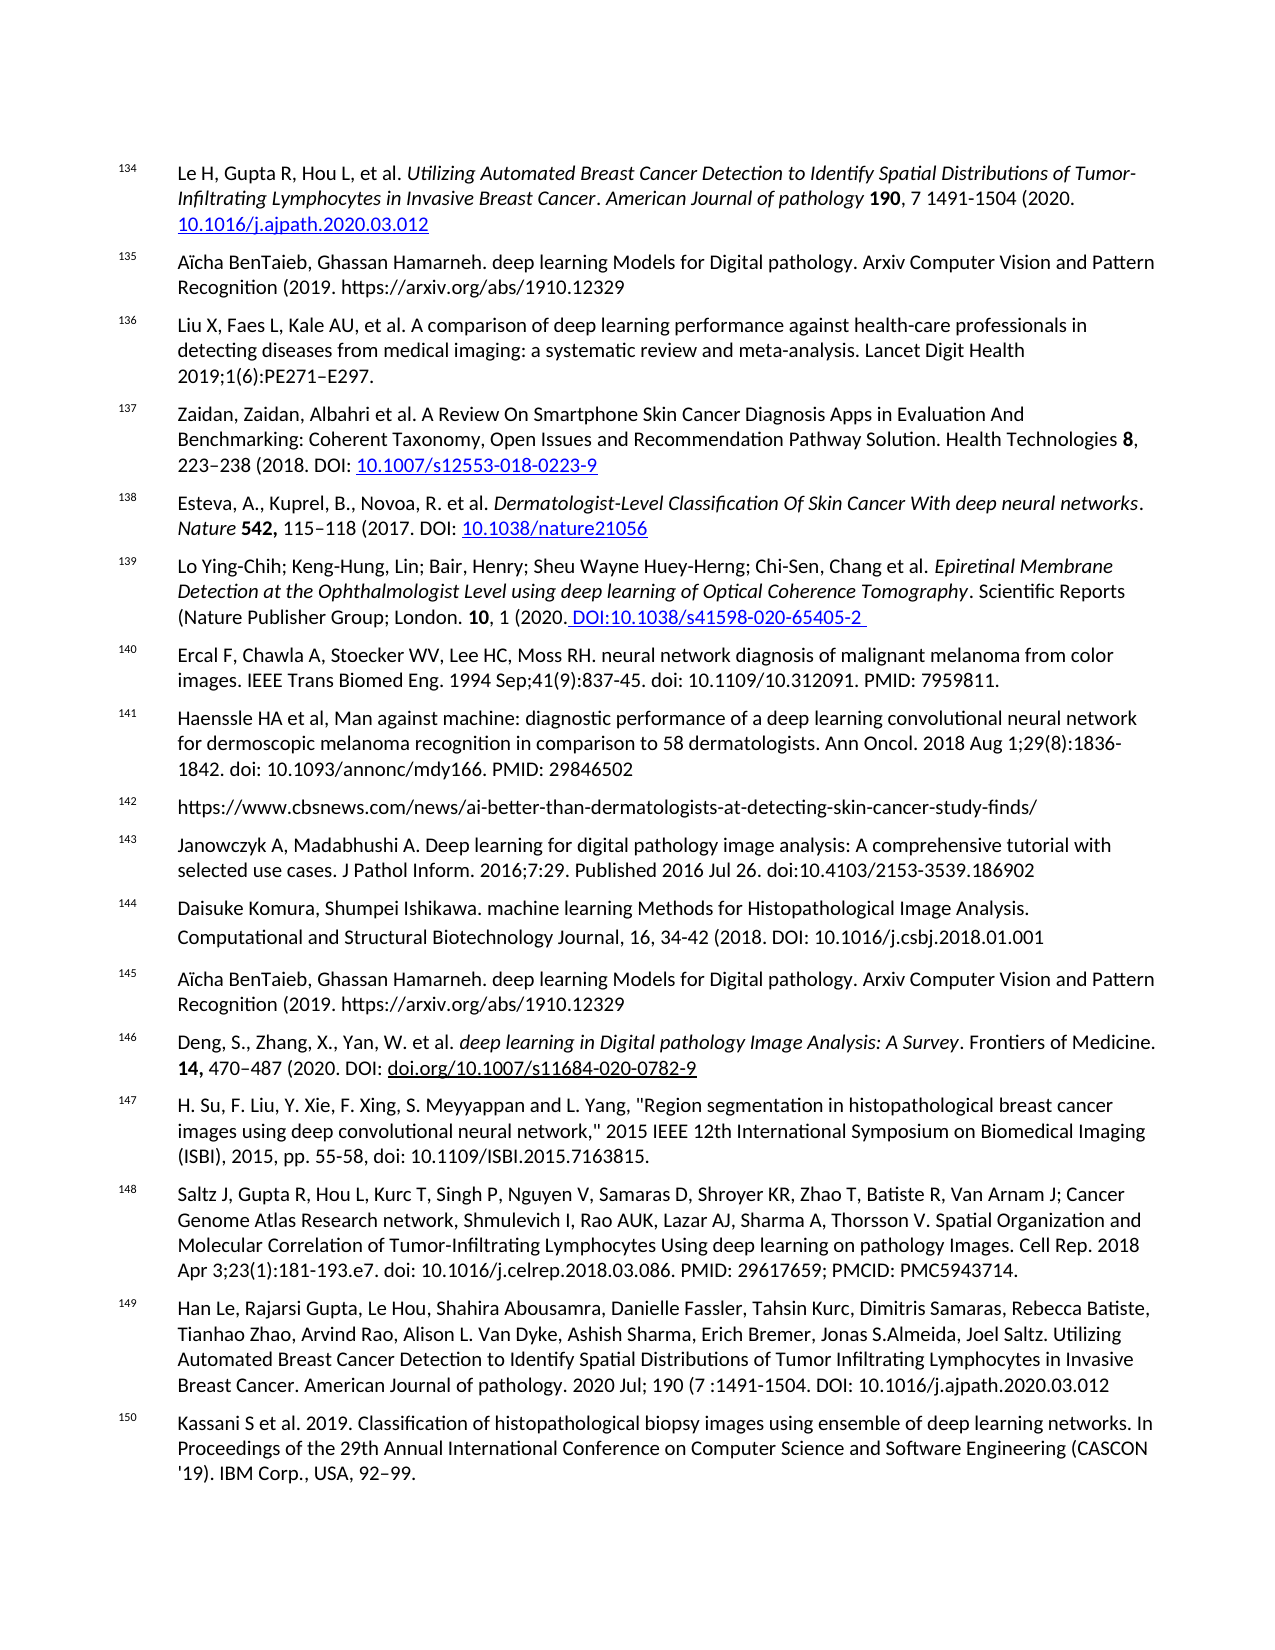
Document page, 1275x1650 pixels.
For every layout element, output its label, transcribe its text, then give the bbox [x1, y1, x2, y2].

text Saltz J, Gupta R, Hou L, Kurc T, Singh P, Nguyen V, Samaras D, Shroyer KR, Zhao T, Batiste R, Van Arnam J; Cancer Genome Atlas Research network, Shmulevich I, Rao AUK, Lazar AJ, Sharma A, Thorsson V. Spatial Organization and Molecular Correlation of Tumor-Infiltrating Lymphocytes Using deep learning on pathology Images. Cell Rep. 2018 Apr 3;23(1):181-193.e7. doi: 10.1016/j.celrep.2018.03.086. PMID: 29617659; PMCID: PMC5943714. [118, 1181, 1157, 1283]
text https://www.cbsnews.com/news/ai-better-than-dermatologists-at-detecting-skin-cancer-study-finds/ [118, 794, 1157, 819]
text Ercal F, Chawla A, Stoecker WV, Lee HC, Moss RH. neural network diagnosis of malignant melanoma from color images. IEEE Trans Biomed Eng. 1994 Sep;41(9):837-45. doi: 10.1109/10.312091. PMID: 7959811. [118, 642, 1157, 693]
text Zaidan, Zaidan, Albahri et al. A Review On Smartphone Skin Cancer Diagnosis Apps in Evaluation And Benchmarking: Coherent Taxonomy, Open Issues and Recommendation Pathway Solution. Health Technologies 8, 223–238 (2018. DOI: 10.1007/s12553-018-0223-9 [118, 401, 1157, 477]
text Han Le, Rajarsi Gupta, Le Hou, Shahira Abousamra, Danielle Fassler, Tahsin Kurc, Dimitris Samaras, Rebecca Batiste, Tianhao Zhao, Arvind Rao, Alison L. Van Dyke, Ashish Sharma, Erich Bremer, Jonas S.Almeida, Joel Saltz. Utilizing Automated Breast Cancer Detection to Identify Spatial Distributions of Tumor Infiltrating Lymphocytes in Invasive Breast Cancer. American Journal of pathology. 2020 Jul; 190 (7 :1491-1504. DOI: 10.1016/j.ajpath.2020.03.012 [118, 1296, 1157, 1397]
text Aïcha BenTaieb, Ghassan Hamarneh. deep learning Models for Digital pathology. Arxiv Computer Vision and Pattern Recognition (2019. https://arxiv.org/abs/1910.12329 [118, 966, 1157, 1017]
text Esteva, A., Kuprel, B., Novoa, R. et al. Dermatologist-Level Classification Of Skin Cancer With deep neural networks. Nature 542, 115–118 (2017. DOI: 10.1038/nature21056 [118, 490, 1157, 541]
text Lo Ying-Chih; Keng-Hung, Lin; Bair, Henry; Sheu Wayne Huey-Herng; Chi-Sen, Chang et al. Epiretinal Membrane Detection at the Ophthalmologist Level using deep learning of Optical Coherence Tomography. Scientific Reports (Nature Publisher Group; London. 10, 1 (2020. DOI:10.1038/s41598-020-65405-2 [118, 553, 1157, 629]
text Deng, S., Zhang, X., Yan, W. et al. deep learning in Digital pathology Image Analysis: A Survey. Frontiers of Medicine. 14, 470–487 (2020. DOI: doi.org/10.1007/s11684-020-0782-9 [118, 1029, 1157, 1080]
text Liu X, Faes L, Kale AU, et al. A comparison of deep learning performance against health-care professionals in detecting diseases from medical imaging: a systematic review and meta-analysis. Lancet Digit Health 2019;1(6):PE271–E297. [118, 312, 1157, 388]
text Kassani S et al. 2019. Classification of histopathological biopsy images using ensemble of deep learning networks. In Proceedings of the 29th Annual International Conference on Computer Science and Software Engineering (CASCON '19). IBM Corp., USA, 92–99. [118, 1410, 1157, 1486]
text Aïcha BenTaieb, Ghassan Hamarneh. deep learning Models for Digital pathology. Arxiv Computer Vision and Pattern Recognition (2019. https://arxiv.org/abs/1910.12329 [118, 249, 1157, 300]
text Haenssle HA et al, Man against machine: diagnostic performance of a deep learning convolutional neural network for dermoscopic melanoma recognition in comparison to 58 dermatologists. Ann Oncol. 2018 Aug 1;29(8):1836-1842. doi: 10.1093/annonc/mdy166. PMID: 29846502 [118, 705, 1157, 781]
text Janowczyk A, Madabhushi A. Deep learning for digital pathology image analysis: A comprehensive tutorial with selected use cases. J Pathol Inform. 2016;7:29. Published 2016 Jul 26. doi:10.4103/2153-3539.186902 [118, 832, 1157, 883]
text Daisuke Komura, Shumpei Ishikawa. machine learning Methods for Histopathological Image Analysis. Computational and Structural Biotechnology Journal, 16, 34-42 (2018. DOI: 10.1016/j.csbj.2018.01.001 [118, 895, 1157, 950]
text Le H, Gupta R, Hou L, et al. Utilizing Automated Breast Cancer Detection to Identify Spatial Distributions of Tumor-Infiltrating Lymphocytes in Invasive Breast Cancer. American Journal of pathology 190, 7 1491-1504 (2020. 10.1016/j.ajpath.2020.03.012 [118, 160, 1157, 236]
text H. Su, F. Liu, Y. Xie, F. Xing, S. Meyyappan and L. Yang, "Region segmentation in histopathological breast cancer images using deep convolutional neural network," 2015 IEEE 12th International Symposium on Biomedical Imaging (ISBI), 2015, pp. 55-58, doi: 10.1109/ISBI.2015.7163815. [118, 1093, 1157, 1169]
